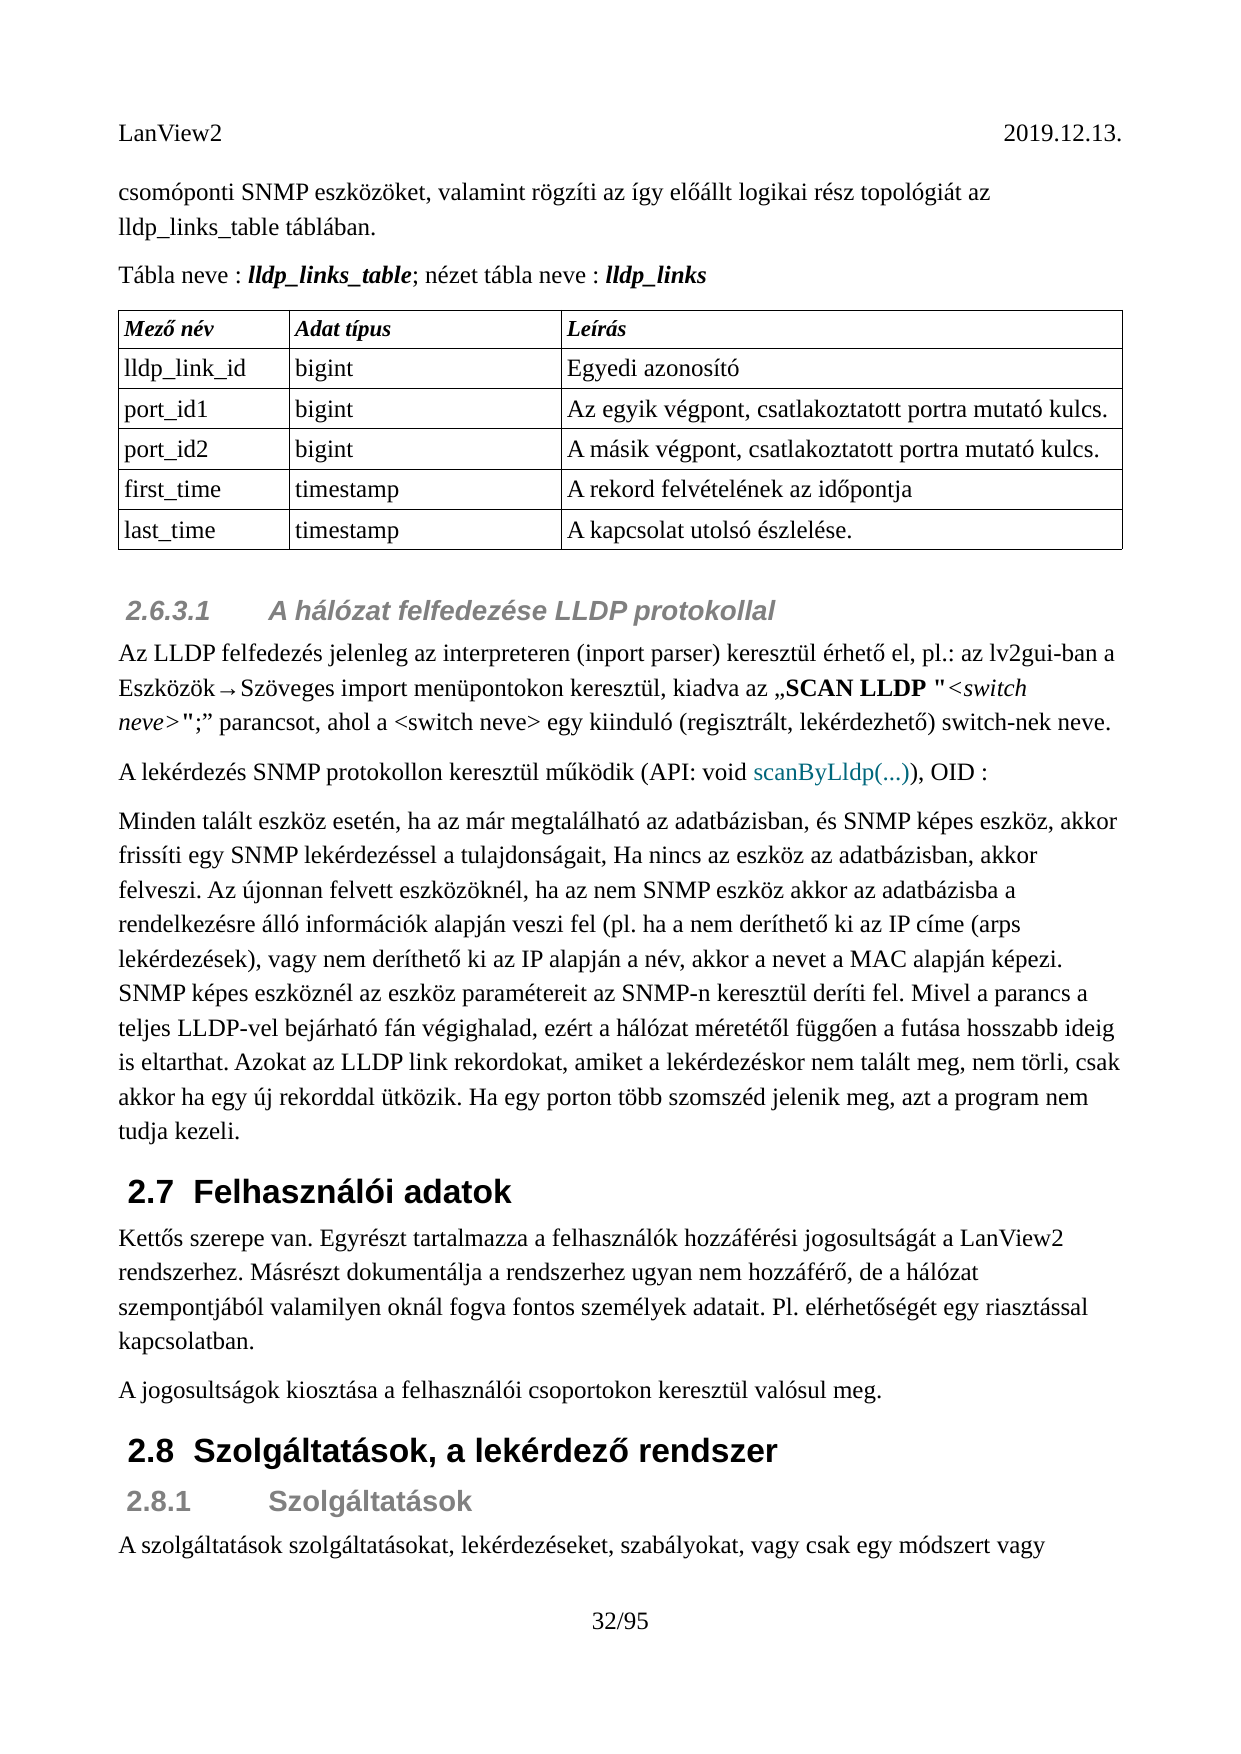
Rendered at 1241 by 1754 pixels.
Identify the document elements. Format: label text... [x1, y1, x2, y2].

text Minden talált eszköz esetén, ha az már megtalálható az adatbázisban, és SNMP képes eszköz, akkor frissíti egy SNMP lekérdezéssel a tulajdonságait, Ha nincs az eszköz az adatbázisban, akkor felveszi. Az újonnan felvett eszközöknél, ha az nem SNMP eszköz akkor az adatbázisba a rendelkezésre álló információk alapján veszi fel (pl. ha a nem deríthető ki az IP címe (arps lekérdezések), vagy nem deríthető ki az IP alapján a név, akkor a nevet a MAC alapján képezi. SNMP képes eszköznél az eszköz paramétereit az SNMP-n keresztül deríti fel. Mivel a parancs a teljes LLDP-vel bejárható fán végighalad, ezért a hálózat méretétől függően a futása hosszabb ideig is eltarthat. Azokat az LLDP link rekordokat, amiket a lekérdezéskor nem talált meg, nem törli, csak akkor ha egy új rekorddal ütközik. Ha egy porton több szomszéd jelenik meg, azt a program nem tudja kezeli. [118, 806, 1122, 1145]
table_cell Egyedi azonosító [562, 349, 1122, 388]
text csomóponti SNMP eszközöket, valamint rögzíti az így előállt logikai rész topológiát az lldp_links_table táblában. [118, 177, 1122, 240]
text Kettős szerepe van. Egyrészt tartalmazza a felhasználók hozzáférési jogosultságát a LanView2 rendszerhez. Másrészt dokumentálja a rendszerhez ugyan nem hozzáférő, de a hálózat szempontjából valamilyen oknál fogva fontos személyek adatait. Pl. elérhetőségét egy riasztással kapcsolatban. [118, 1223, 1122, 1355]
text Az LLDP felfedezés jelenleg az interpreteren (inport parser) keresztül érhető el, pl.: az lv2gui-ban a Eszközök→Szöveges import menüpontokon keresztül, kiadva az „SCAN LLDP "<switch neve>";” parancsot, ahol a <switch neve> egy kiinduló (regisztrált, lekérdezhető) switch-nek neve. [118, 638, 1122, 736]
subtitle Felhasználói adatok [118, 1172, 1122, 1210]
table_cell A másik végpont, csatlakoztatott portra mutató kulcs. [562, 429, 1122, 468]
table_cell A rekord felvételének az időpontja [562, 470, 1122, 509]
table_cell bigint [290, 389, 561, 428]
table_cell lldp_link_id [119, 349, 289, 388]
text Tábla neve : lldp_links_table; nézet tábla neve : lldp_links [118, 261, 1122, 289]
text A lekérdezés SNMP protokollon keresztül működik (API: void scanByLldp(...)), OID : [118, 757, 1122, 785]
table_header Leírás [562, 311, 1122, 348]
table_cell bigint [290, 429, 561, 468]
table_header Mező név [119, 311, 289, 348]
subtitle Szolgáltatások [118, 1484, 1122, 1517]
subtitle A hálózat felfedezése LLDP protokollal [118, 594, 1122, 626]
table_header Adat típus [290, 311, 561, 348]
table_cell port_id1 [119, 389, 289, 428]
table_cell port_id2 [119, 429, 289, 468]
text A szolgáltatások szolgáltatásokat, lekérdezéseket, szabályokat, vagy csak egy módszert vagy [118, 1530, 1122, 1558]
table_cell timestamp [290, 470, 561, 509]
table_cell Az egyik végpont, csatlakoztatott portra mutató kulcs. [562, 389, 1122, 428]
table_cell last_time [119, 510, 289, 549]
text A jogosultságok kiosztása a felhasználói csoportokon keresztül valósul meg. [118, 1375, 1122, 1404]
table_cell first_time [119, 470, 289, 509]
subtitle Szolgáltatások, a lekérdező rendszer [118, 1431, 1122, 1469]
table_cell timestamp [290, 510, 561, 549]
table_cell bigint [290, 349, 561, 388]
table_cell A kapcsolat utolsó észlelése. [562, 510, 1122, 549]
